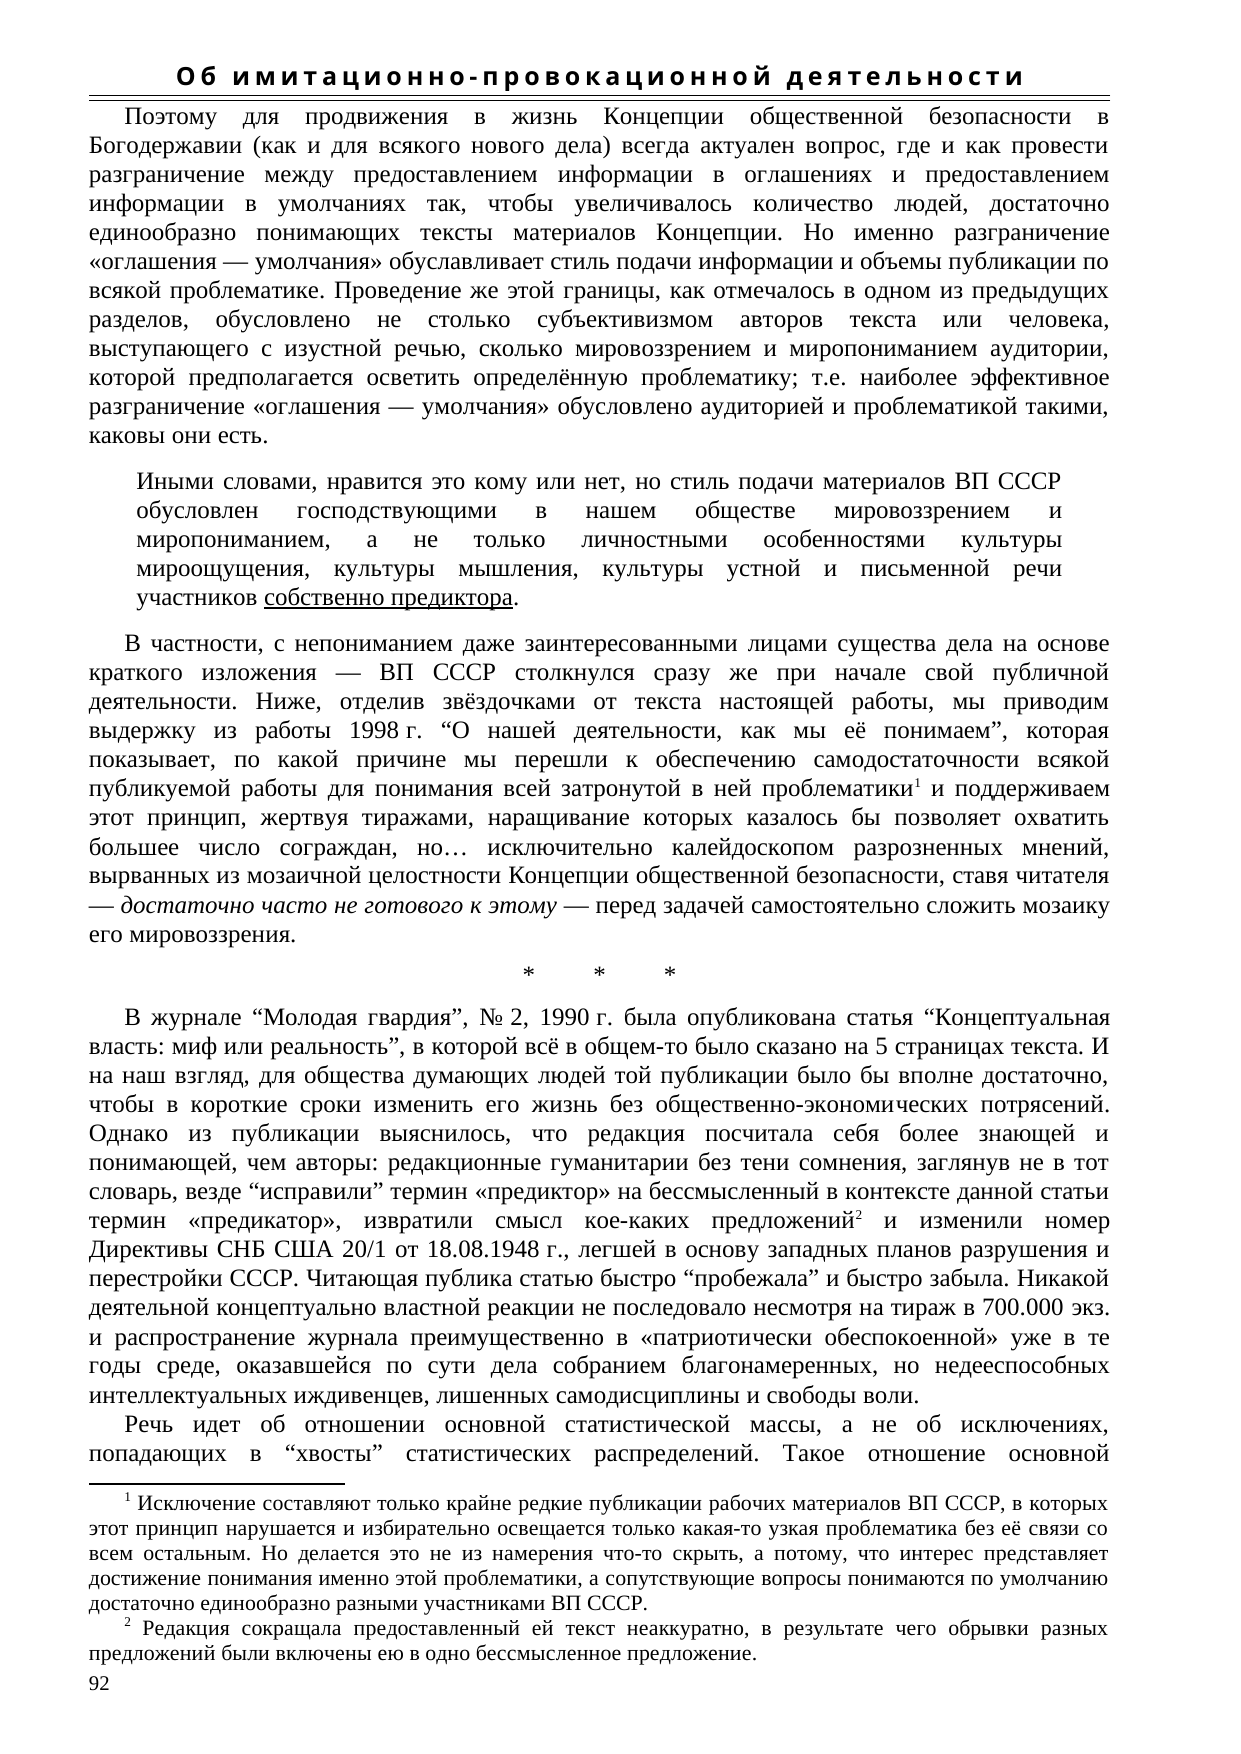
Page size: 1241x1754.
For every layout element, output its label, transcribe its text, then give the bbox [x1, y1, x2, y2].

text В журнале “Молодая гвардия”, № 2, 1990 г. была опубликована статья “Концепту­аль­ная власть: миф или реальность”, в которой всё в общем-то было сказано на 5 страницах текста. И на наш взгляд, для общества думающих людей той публикации было бы вполне достаточно, чтобы в короткие сроки изменить его жизнь без общественно-экономи­чес­ких потрясений. Однако из публикации выяснилось, что редакция посчитала себя более знающей и понимающей, чем авторы: редакционные гуманитарии без тени сомнения, заглянув не в тот словарь, везде “испра­вили” термин «предиктор» на бессмысленный в контексте данной статьи термин «предикатор», извратили смысл кое-каких предложений и изменили номер Директивы СНБ США 20/1 от 18.08.1948 г., легшей в основу западных планов разрушения и перестройки СССР. Читающая публика статью быстро “пробежала” и быстро забыла. Никакой деятельной концептуально властной реакции не последовало несмотря на тираж в 700.000 экз. и распространение журнала преимущественно в «патриоти­чес­ки обеспокоенной» уже в те годы среде, оказавшейся по сути дела собранием благонамеренных, но недееспособных интеллектуальных иждивенцев, лишенных самодисциплины и свободы воли. [89, 1002, 1110, 1408]
text Поэтому для продвижения в жизнь Концепции общественной безопасности в Богодержавии (как и для всякого нового дела) всегда актуален вопрос, где и как провести разграничение между предоставлением информации в оглашениях и предоставлением информации в умолчаниях так, чтобы увеличивалось количество людей, достаточно единообразно понимающих тексты материалов Концепции. Но именно разграничение «оглашения — умолчания» обуславливает стиль подачи информации и объемы публикации по всякой проблематике. Проведение же этой границы, как отмечалось в одном из предыдущих разделов, обусловлено не столько субъективизмом авторов текста или человека, выступающего с изустной речью, сколько мировоззрением и миропониманием аудитории, которой предполагается осветить определённую проблематику; т.е. наиболее эффективное разграничение «оглашения — умолчания» обусловлено аудиторией и проблематикой такими, каковы они есть. [89, 101, 1110, 449]
text * * * [89, 960, 1110, 989]
text Редакция сокращала предоставленный ей текст неаккуратно, в результате чего обрывки разных предложений были включены ею в одно бессмысленное предложение. [89, 1615, 1110, 1665]
text Исключение составляют только крайне редкие публикации рабочих материалов ВП СССР, в которых этот принцип нарушается и избирательно освещается только какая-то узкая проблематика без её связи со всем остальным. Но делается это не из намерения что-то скрыть, а потому, что интерес представляет достижение понимания именно этой проблематики, а сопутствующие вопросы понимаются по умолчанию достаточно единообразно разными участниками ВП СССР. [89, 1490, 1110, 1615]
text Иными словами, нравится это кому или нет, но стиль подачи материалов ВП СССР обусловлен господствующими в нашем обществе мировоззрением и миропониманием, а не только личностными особенностями культуры мироощущения, культуры мышления, культуры устной и письменной речи участников собственно предиктора. [136, 466, 1063, 611]
text В частности, с непониманием даже заинтересованными лицами существа дела на основе краткого изложения — ВП СССР столкнулся сразу же при начале свой публичной деятельности. Ниже, отделив звёздочками от текста настоящей работы, мы приводим выдержку из работы 1998 г. “О нашей деятельности, как мы её понимаем”, которая показывает, по какой причине мы перешли к обеспечению самодостаточности всякой публикуемой работы для понимания всей затронутой в ней проблематики и поддерживаем этот принцип, жертвуя тиражами, наращивание которых казалось бы позволяет охватить большее число сограждан, но… исключительно калейдоскопом разрозненных мнений, вырванных из мозаичной целостности Концепции общественной безопасности, ставя читателя — достаточно часто не готового к этому — перед задачей самостоятельно сложить мозаику его мировоззрения. [89, 628, 1110, 948]
text Речь идет об отношении основной статистической массы, а не об исключениях, попадающих в “хвосты” статистических распределений. Такое отношение основной [89, 1408, 1110, 1467]
